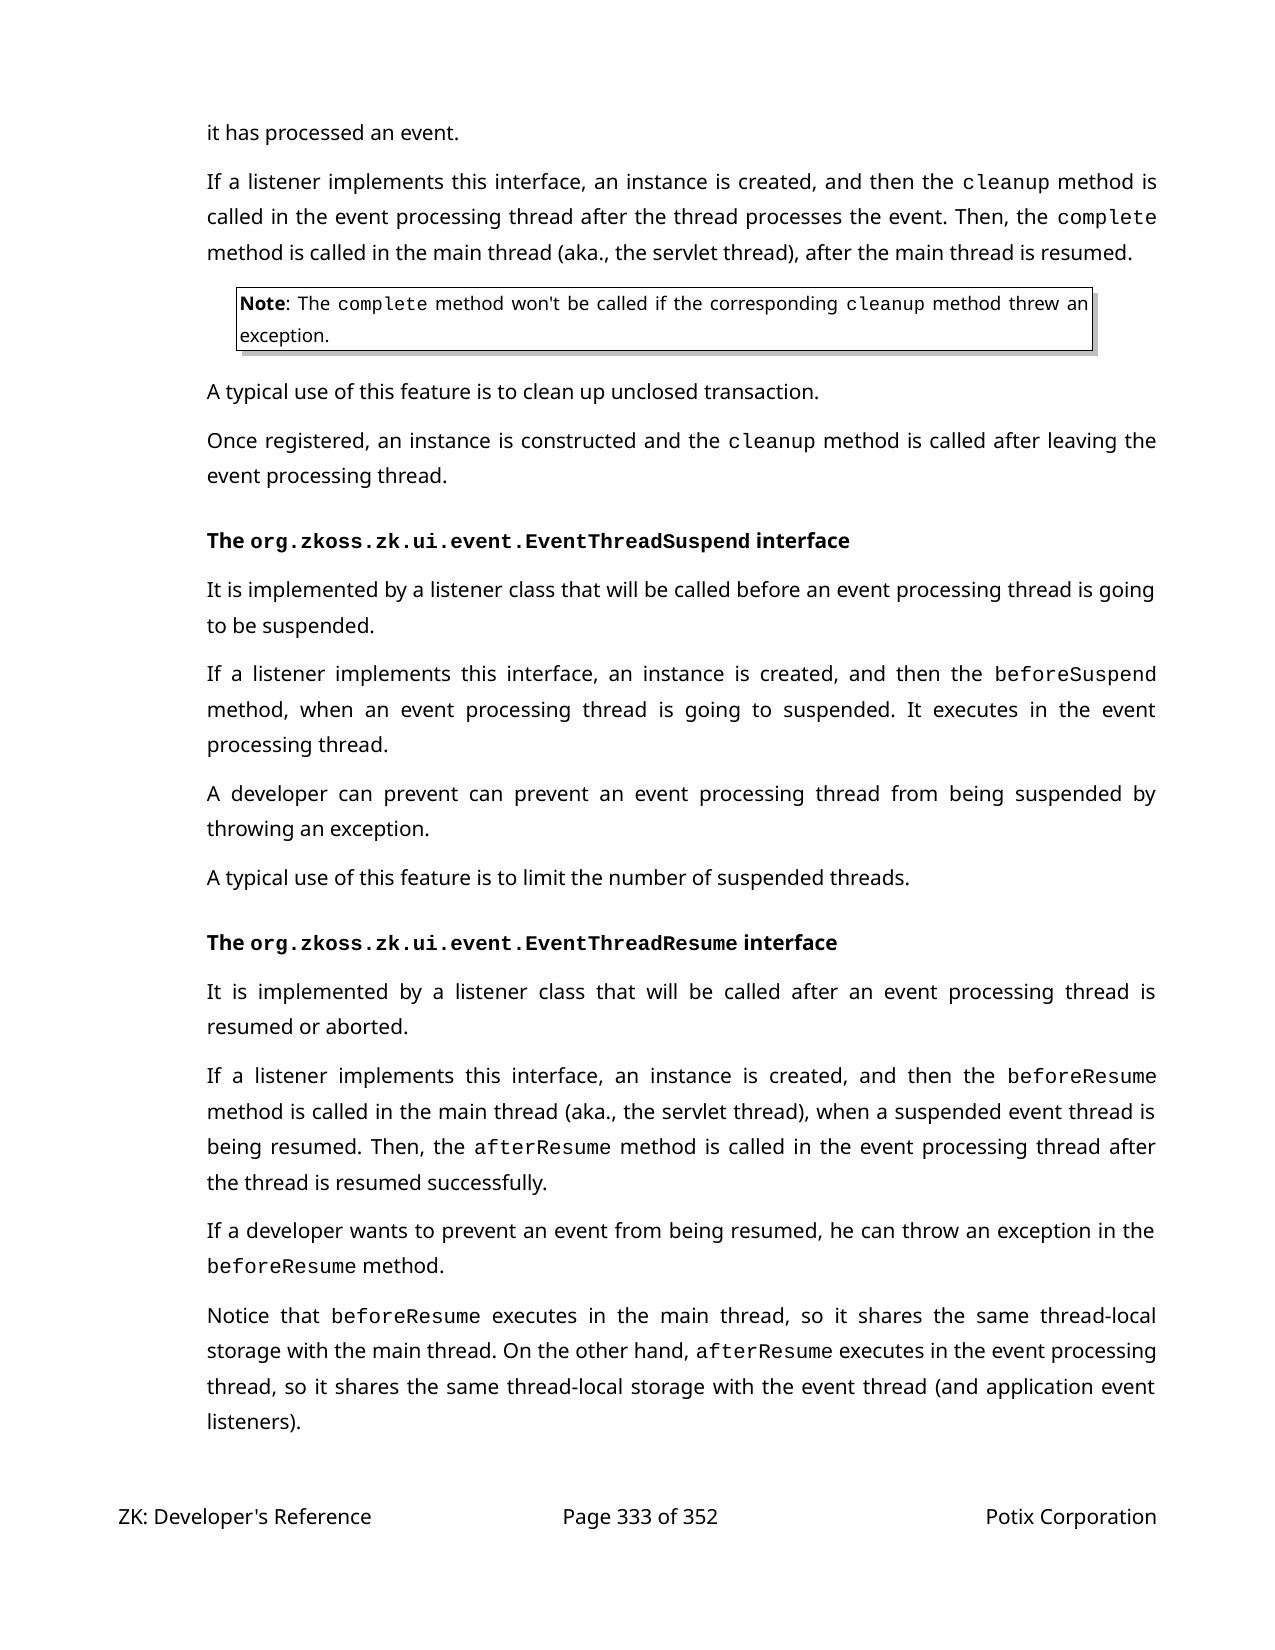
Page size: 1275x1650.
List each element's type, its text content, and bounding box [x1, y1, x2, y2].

text If a listener implements this interface, an instance is created, and then the beforeResume method is called in the main thread (aka., the servlet thread), when a suspended event thread is being resumed. Then, the afterResume method is called in the event processing thread after the thread is resumed successfully. [207, 1061, 1157, 1196]
text If a listener implements this interface, an instance is created, and then the cleanup method is called in the event processing thread after the thread processes the event. Then, the complete method is called in the main thread (aka., the servlet thread), after the main thread is resumed. [207, 167, 1157, 266]
text It is implemented by a listener class that will be called before an event processing thread is going to be suspended. [207, 576, 1157, 639]
text it has processed an event. [207, 118, 1157, 146]
subtitle The org.zkoss.zk.ui.event.EventThreadResume interface [207, 928, 1157, 957]
text It is implemented by a listener class that will be called after an event processing thread is resumed or aborted. [207, 977, 1157, 1041]
subtitle The org.zkoss.zk.ui.event.EventThreadSuspend interface [207, 526, 1157, 555]
text Note: The complete method won't be called if the corresponding cleanup method threw an exception. [237, 288, 1092, 350]
text A typical use of this feature is to limit the number of suspended threads. [207, 863, 1157, 891]
text If a listener implements this interface, an instance is created, and then the beforeSuspend method, when an event processing thread is going to suspended. It executes in the event processing thread. [207, 659, 1157, 758]
text Once registered, an instance is constructed and the cleanup method is called after leaving the event processing thread. [207, 426, 1157, 490]
text If a developer wants to prevent an event from being resumed, he can throw an exception in the beforeResume method. [207, 1216, 1157, 1280]
text A typical use of this feature is to clean up unclosed transaction. [207, 377, 1157, 405]
text Notice that beforeResume executes in the main thread, so it shares the same thread-local storage with the main thread. On the other hand, afterResume executes in the event processing thread, so it shares the same thread-local storage with the event thread (and application event listeners). [207, 1301, 1157, 1435]
text A developer can prevent can prevent an event processing thread from being suspended by throwing an exception. [207, 779, 1157, 843]
